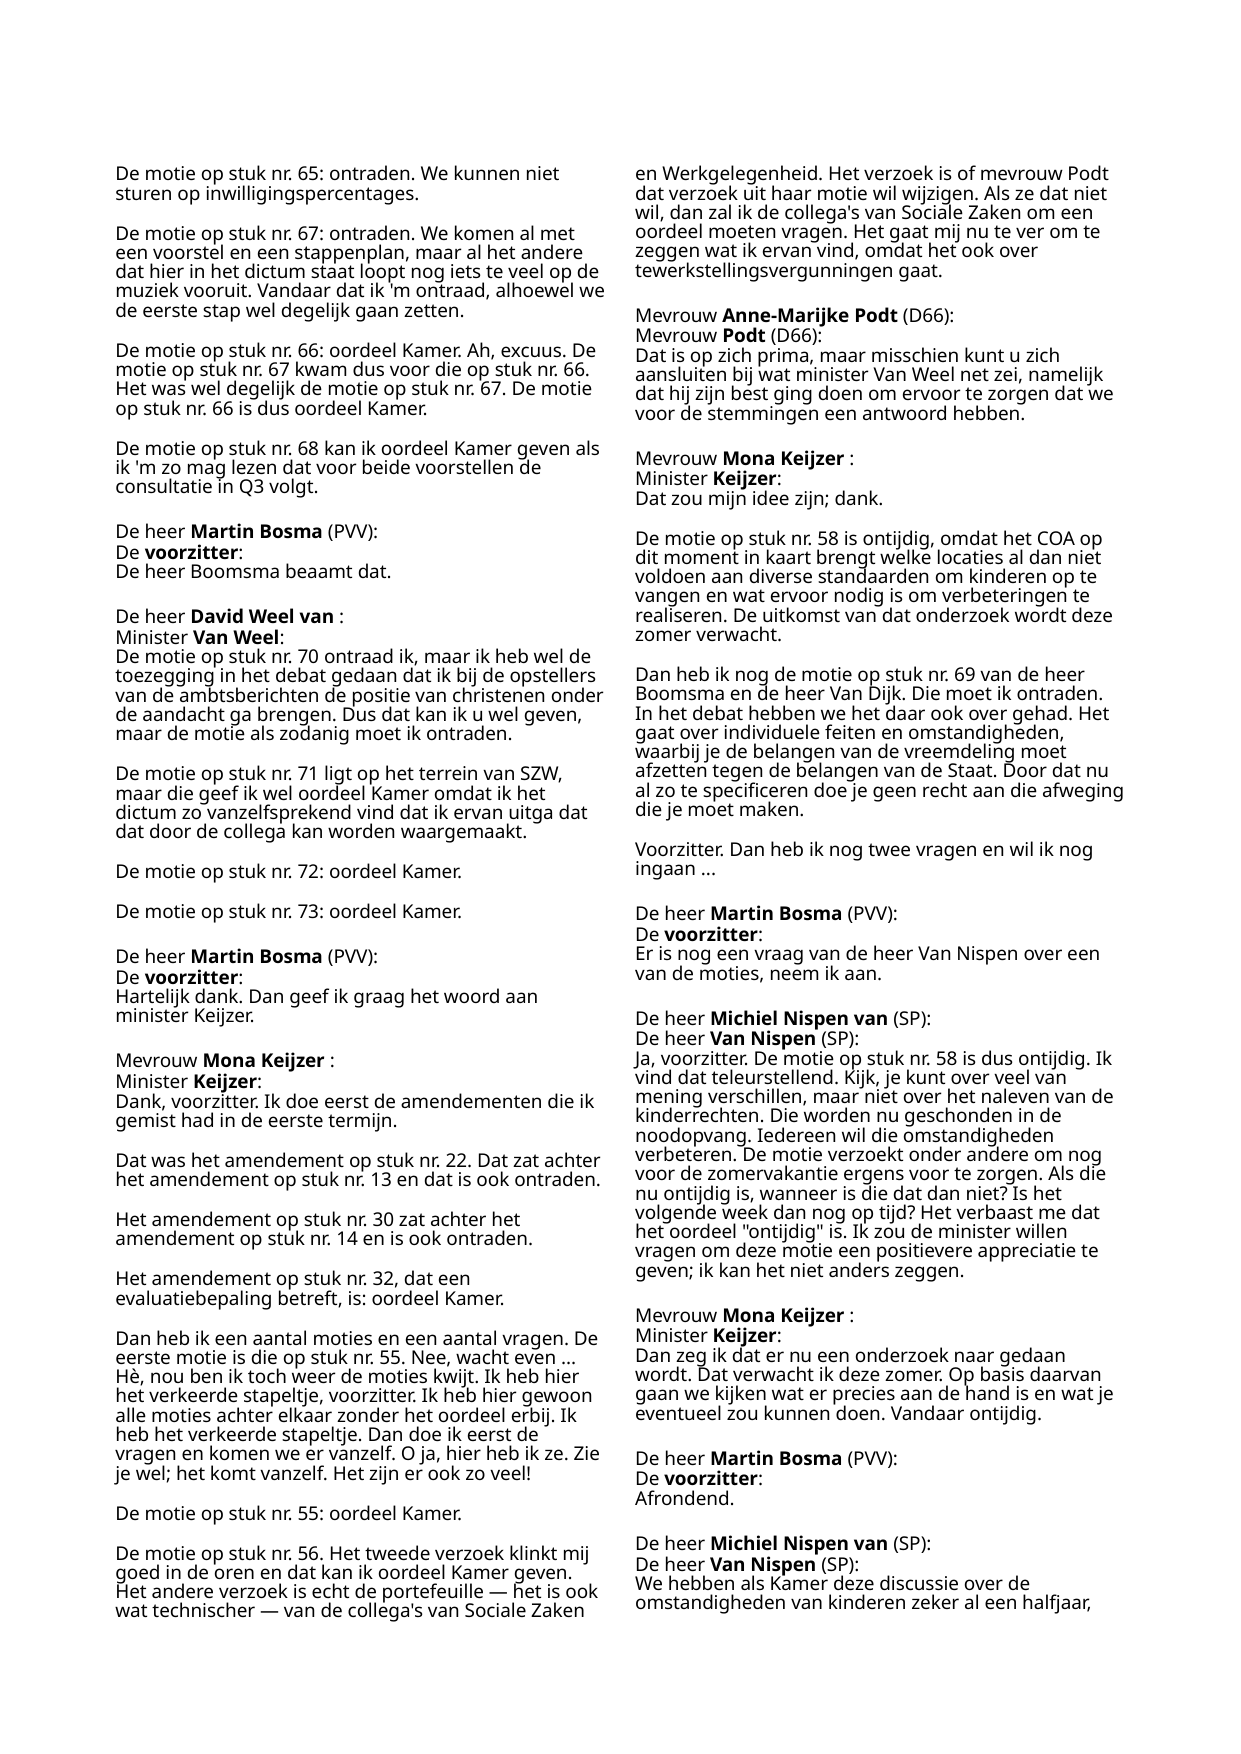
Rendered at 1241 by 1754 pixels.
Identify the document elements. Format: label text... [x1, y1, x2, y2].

text De motie op stuk nr. 72: oordeel Kamer. [115, 863, 605, 882]
text De motie op stuk nr. 67: ontraden. We komen al met een voorstel en een stappenplan, maar al het andere dat hier in het dictum staat loopt nog iets te veel op de muziek vooruit. Vandaar dat ik 'm ontraad, alhoewel we de eerste stap wel degelijk gaan zetten. [115, 224, 605, 321]
text De motie op stuk nr. 73: oordeel Kamer. [115, 903, 605, 922]
text Mevrouw Anne-Marijke Podt (D66): [635, 302, 1125, 327]
text Ja, voorzitter. De motie op stuk nr. 58 is dus ontijdig. Ik vind dat teleurstellend. Kijk, je kunt over veel van mening verschillen, maar niet over het naleven van de kinderrechten. Die worden nu geschonden in de noodopvang. Iedereen wil die omstandigheden verbeteren. De motie verzoekt onder andere om nog voor de zomervakantie ergens voor te zorgen. Als die nu ontijdig is, wanneer is die dat dan niet? Is het volgende week dan nog op tijd? Het verbaast me dat het oordeel "ontijdig" is. Ik zou de minister willen vragen om deze motie een positievere appreciatie te geven; ik kan het niet anders zeggen. [635, 1050, 1125, 1281]
text Dank, voorzitter. Ik doe eerst de amendementen die ik gemist had in de eerste termijn. [115, 1093, 605, 1131]
text Mevrouw Mona Keijzer : [635, 1302, 1125, 1327]
text De heer Boomsma beaamt dat. [115, 563, 605, 582]
text De motie op stuk nr. 66: oordeel Kamer. Ah, excuus. De motie op stuk nr. 67 kwam dus voor die op stuk nr. 66. Het was wel degelijk de motie op stuk nr. 67. De motie op stuk nr. 66 is dus oordeel Kamer. [115, 342, 605, 419]
text We hebben als Kamer deze discussie over de omstandigheden van kinderen zeker al een halfjaar, [635, 1575, 1125, 1613]
text De voorzitter: [635, 926, 1125, 945]
text Dat zou mijn idee zijn; dank. [635, 490, 1125, 509]
text Het amendement op stuk nr. 32, dat een evaluatiebepaling betreft, is: oordeel Kamer. [115, 1270, 605, 1309]
text De motie op stuk nr. 58 is ontijdig, omdat het COA op dit moment in kaart brengt welke locaties al dan niet voldoen aan diverse standaarden om kinderen op te vangen en wat ervoor nodig is om verbeteringen te realiseren. De uitkomst van dat onderzoek wordt deze zomer verwacht. [635, 530, 1125, 645]
text Dat was het amendement op stuk nr. 22. Dat zat achter het amendement op stuk nr. 13 en dat is ook ontraden. [115, 1152, 605, 1190]
text De heer Martin Bosma (PVV): [635, 1445, 1125, 1470]
text Voorzitter. Dan heb ik nog twee vragen en wil ik nog ingaan ... [635, 841, 1125, 879]
text De motie op stuk nr. 65: ontraden. We kunnen niet sturen op inwilligingspercentages. [115, 165, 605, 204]
text De heer Michiel Nispen van (SP): [635, 1530, 1125, 1556]
text Dat is op zich prima, maar misschien kunt u zich aansluiten bij wat minister Van Weel net zei, namelijk dat hij zijn best ging doen om ervoor te zorgen dat we voor de stemmingen een antwoord hebben. [635, 347, 1125, 424]
text De heer Michiel Nispen van (SP): [635, 1005, 1125, 1030]
text Er is nog een vraag van de heer Van Nispen over een van de moties, neem ik aan. [635, 945, 1125, 984]
text Minister Keijzer: [635, 1327, 1125, 1347]
text De heer Martin Bosma (PVV): [635, 900, 1125, 926]
text Minister Van Weel: [115, 629, 605, 648]
text Minister Keijzer: [635, 470, 1125, 490]
text De motie op stuk nr. 55: oordeel Kamer. [115, 1504, 605, 1524]
text en Werkgelegenheid. Het verzoek is of mevrouw Podt dat verzoek uit haar motie wil wijzigen. Als ze dat niet wil, dan zal ik de collega's van Sociale Zaken om een oordeel moeten vragen. Het gaat mij nu te ver om te zeggen wat ik ervan vind, omdat het ook over tewerkstellingsvergunningen gaat. [635, 165, 1125, 281]
text De heer David Weel van : [115, 603, 605, 629]
text Mevrouw Podt (D66): [635, 327, 1125, 347]
text De heer Van Nispen (SP): [635, 1030, 1125, 1050]
text De motie op stuk nr. 68 kan ik oordeel Kamer geven als ik 'm zo mag lezen dat voor beide voorstellen de consultatie in Q3 volgt. [115, 439, 605, 497]
text De motie op stuk nr. 71 ligt op het terrein van SZW, maar die geef ik wel oordeel Kamer omdat ik het dictum zo vanzelfsprekend vind dat ik ervan uitga dat dat door de collega kan worden waargemaakt. [115, 765, 605, 842]
text De voorzitter: [115, 969, 605, 988]
text De heer Martin Bosma (PVV): [115, 518, 605, 544]
text Dan heb ik een aantal moties en een aantal vragen. De eerste motie is die op stuk nr. 55. Nee, wacht even ... Hè, nou ben ik toch weer de moties kwijt. Ik heb hier het verkeerde stapeltje, voorzitter. Ik heb hier gewoon alle moties achter elkaar zonder het oordeel erbij. Ik heb het verkeerde stapeltje. Dan doe ik eerst de vragen en komen we er vanzelf. O ja, hier heb ik ze. Zie je wel; het komt vanzelf. Het zijn er ook zo veel! [115, 1330, 605, 1484]
text Mevrouw Mona Keijzer : [635, 445, 1125, 470]
text De voorzitter: [115, 544, 605, 563]
text Dan heb ik nog de motie op stuk nr. 69 van de heer Boomsma en de heer Van Dijk. Die moet ik ontraden. In het debat hebben we het daar ook over gehad. Het gaat over individuele feiten en omstandigheden, waarbij je de belangen van de vreemdeling moet afzetten tegen de belangen van de Staat. Door dat nu al zo te specificeren doe je geen recht aan die afweging die je moet maken. [635, 666, 1125, 820]
text Dan zeg ik dat er nu een onderzoek naar gedaan wordt. Dat verwacht ik deze zomer. Op basis daarvan gaan we kijken wat er precies aan de hand is en wat je eventueel zou kunnen doen. Vandaar ontijdig. [635, 1347, 1125, 1424]
text De voorzitter: [635, 1470, 1125, 1490]
text Afrondend. [635, 1490, 1125, 1509]
text De heer Martin Bosma (PVV): [115, 943, 605, 969]
text Minister Keijzer: [115, 1073, 605, 1093]
text Mevrouw Mona Keijzer : [115, 1048, 605, 1073]
text De motie op stuk nr. 56. Het tweede verzoek klinkt mij goed in de oren en dat kan ik oordeel Kamer geven. Het andere verzoek is echt de portefeuille — het is ook wat technischer — van de collega's van Sociale Zaken [115, 1544, 605, 1622]
text De motie op stuk nr. 70 ontraad ik, maar ik heb wel de toezegging in het debat gedaan dat ik bij de opstellers van de ambtsberichten de positie van christenen onder de aandacht ga brengen. Dus dat kan ik u wel geven, maar de motie als zodanig moet ik ontraden. [115, 648, 605, 744]
text Hartelijk dank. Dan geef ik graag het woord aan minister Keijzer. [115, 988, 605, 1027]
text Het amendement op stuk nr. 30 zat achter het amendement op stuk nr. 14 en is ook ontraden. [115, 1211, 605, 1250]
text De heer Van Nispen (SP): [635, 1556, 1125, 1575]
